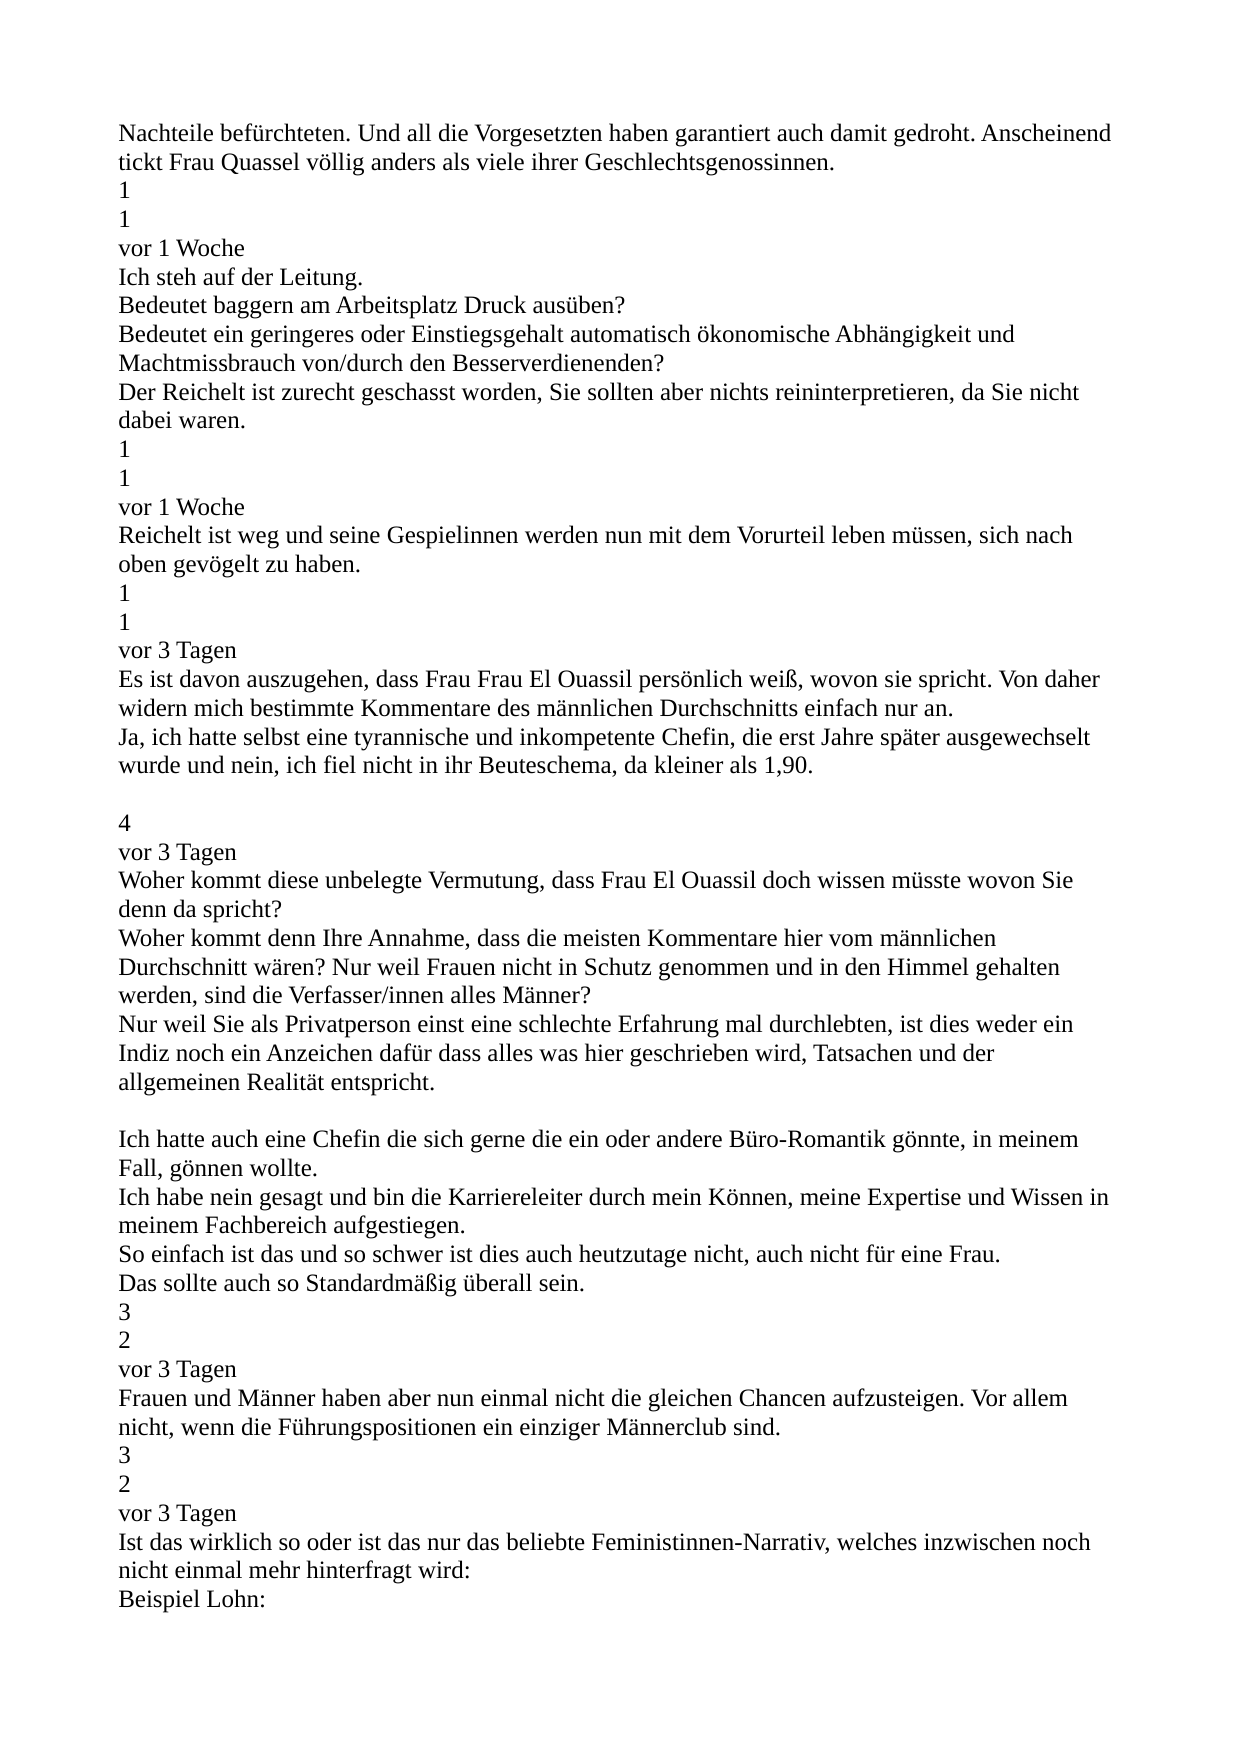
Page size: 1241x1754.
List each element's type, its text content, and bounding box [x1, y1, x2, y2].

text 1 [118, 578, 1122, 607]
text vor 1 Woche [118, 492, 1122, 521]
text Woher kommt denn Ihre Annahme, dass die meisten Kommentare hier vom männlichen Durchschnitt wären? Nur weil Frauen nicht in Schutz genommen und in den Himmel gehalten werden, sind die Verfasser/innen alles Männer? [118, 923, 1122, 1009]
text Der Reichelt ist zurecht geschasst worden, Sie sollten aber nichts reininterpretieren, da Sie nicht dabei waren. [118, 377, 1122, 434]
text Frauen und Männer haben aber nun einmal nicht die gleichen Chancen aufzusteigen. Vor allem nicht, wenn die Führungspositionen ein einziger Männerclub sind. [118, 1383, 1122, 1441]
text 1 [118, 204, 1122, 233]
text vor 3 Tagen [118, 1354, 1122, 1383]
text 3 [118, 1297, 1122, 1326]
text Nachteile befürchteten. Und all die Vorgesetzten haben garantiert auch damit gedroht. Anscheinend tickt Frau Quassel völlig anders als viele ihrer Geschlechtsgenossinnen. [118, 118, 1122, 176]
text Bedeutet ein geringeres oder Einstiegsgehalt automatisch ökonomische Abhängigkeit und Machtmissbrauch von/durch den Besserverdienenden? [118, 319, 1122, 377]
text Ja, ich hatte selbst eine tyrannische und inkompetente Chefin, die erst Jahre später ausgewechselt wurde und nein, ich fiel nicht in ihr Beuteschema, da kleiner als 1,90. [118, 722, 1122, 779]
text Beispiel Lohn: [118, 1584, 1122, 1613]
text So einfach ist das und so schwer ist dies auch heutzutage nicht, auch nicht für eine Frau. [118, 1239, 1122, 1268]
text 2 [118, 1326, 1122, 1354]
text Ich steh auf der Leitung. [118, 262, 1122, 291]
text 2 [118, 1469, 1122, 1498]
text 1 [118, 176, 1122, 204]
text Nur weil Sie als Privatperson einst eine schlechte Erfahrung mal durchlebten, ist dies weder ein Indiz noch ein Anzeichen dafür dass alles was hier geschrieben wird, Tatsachen und der allgemeinen Realität entspricht. [118, 1009, 1122, 1096]
text vor 3 Tagen [118, 636, 1122, 664]
text 4 [118, 808, 1122, 837]
text 3 [118, 1441, 1122, 1469]
text vor 1 Woche [118, 233, 1122, 262]
text Das sollte auch so Standardmäßig überall sein. [118, 1268, 1122, 1297]
text Bedeutet baggern am Arbeitsplatz Druck ausüben? [118, 291, 1122, 319]
text vor 3 Tagen [118, 837, 1122, 866]
text 1 [118, 607, 1122, 636]
text Ich habe nein gesagt und bin die Karriereleiter durch mein Können, meine Expertise und Wissen in meinem Fachbereich aufgestiegen. [118, 1182, 1122, 1239]
text 1 [118, 463, 1122, 492]
text Ich hatte auch eine Chefin die sich gerne die ein oder andere Büro-Romantik gönnte, in meinem Fall, gönnen wollte. [118, 1124, 1122, 1182]
text vor 3 Tagen [118, 1498, 1122, 1527]
text 1 [118, 434, 1122, 463]
text Ist das wirklich so oder ist das nur das beliebte Feministinnen-Narrativ, welches inzwischen noch nicht einmal mehr hinterfragt wird: [118, 1527, 1122, 1584]
text Woher kommt diese unbelegte Vermutung, dass Frau El Ouassil doch wissen müsste wovon Sie denn da spricht? [118, 866, 1122, 923]
text Reichelt ist weg und seine Gespielinnen werden nun mit dem Vorurteil leben müssen, sich nach oben gevögelt zu haben. [118, 521, 1122, 578]
text Es ist davon auszugehen, dass Frau Frau El Ouassil persönlich weiß, wovon sie spricht. Von daher widern mich bestimmte Kommentare des männlichen Durchschnitts einfach nur an. [118, 664, 1122, 722]
